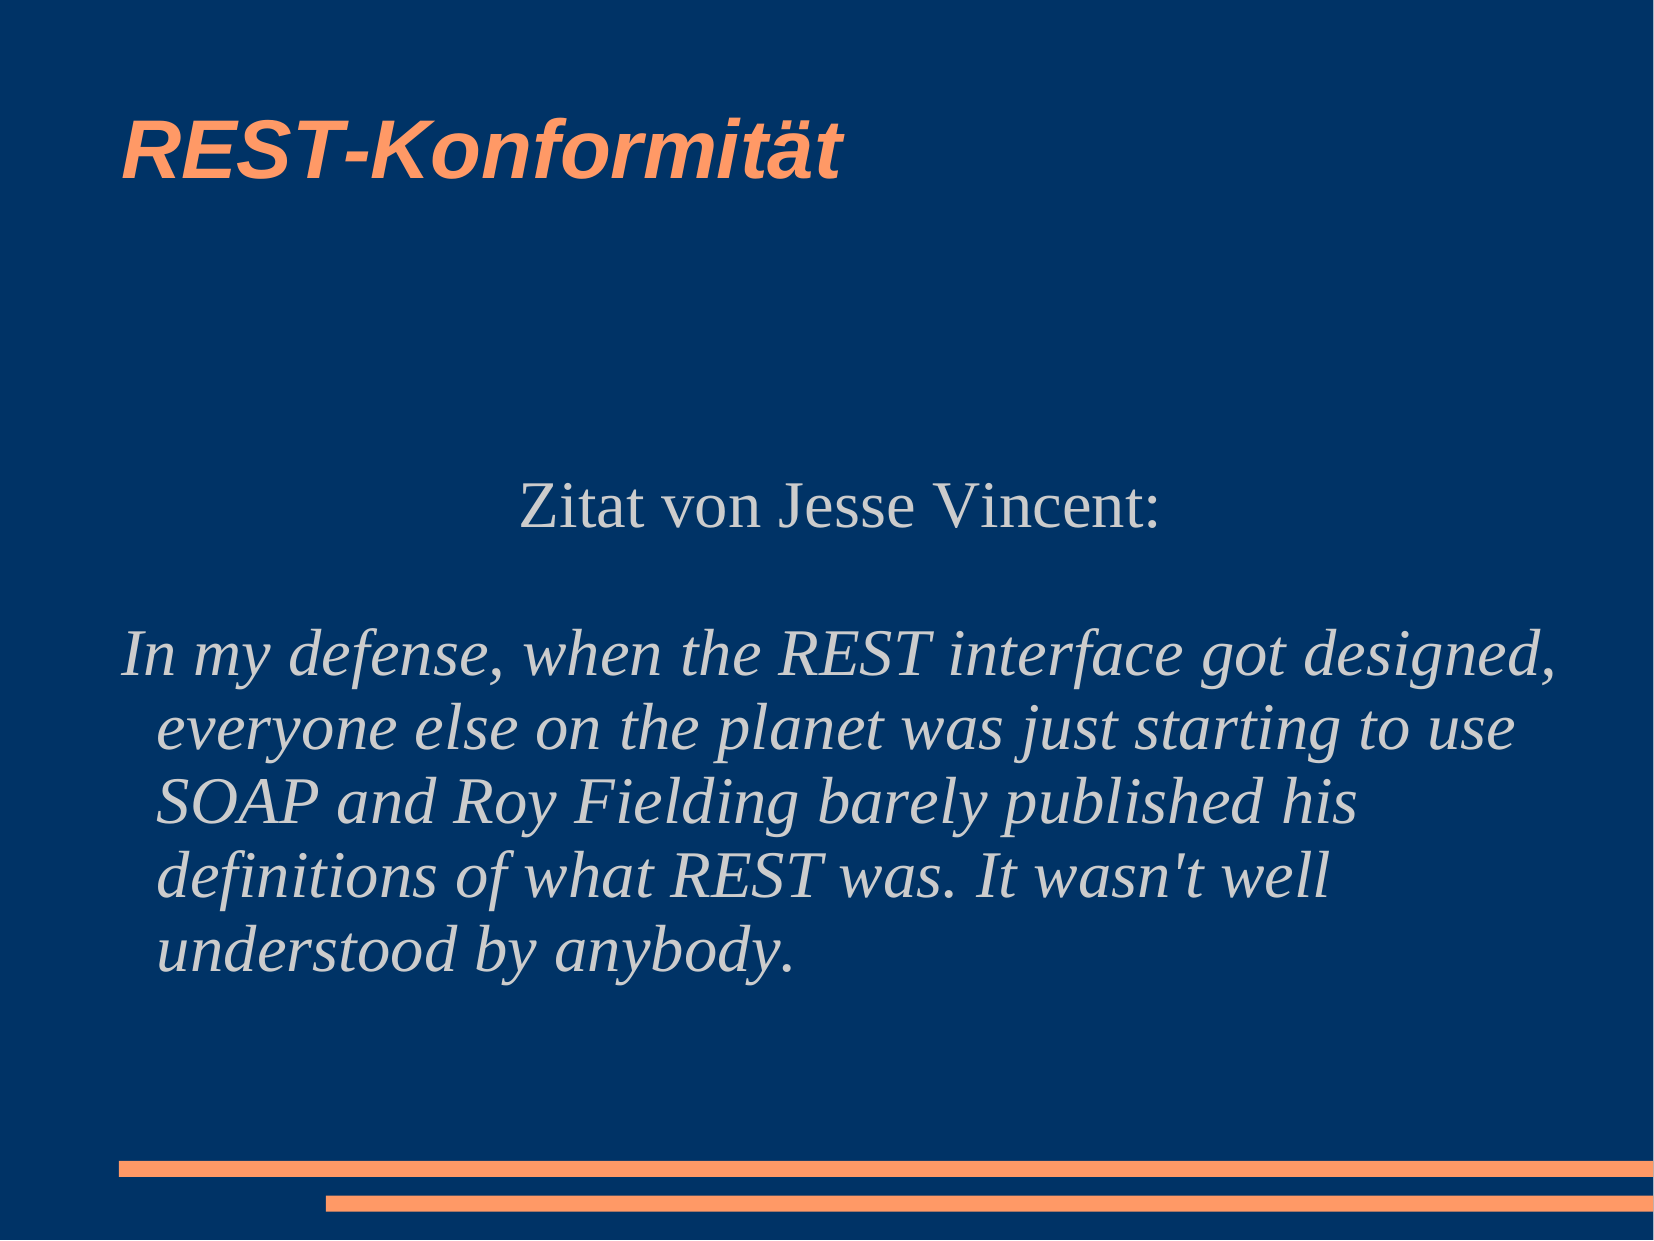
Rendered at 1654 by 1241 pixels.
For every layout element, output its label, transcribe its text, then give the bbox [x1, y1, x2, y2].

subtitle Zitat von Jesse Vincent: In my defense, when the REST interface got designed, everyone else on the planet was just starting to use SOAP and Roy Fielding barely published his definitions of what REST was. It wasn't well understood by anybody. [121, 329, 1561, 1125]
title REST-Konformität [121, 53, 1534, 247]
